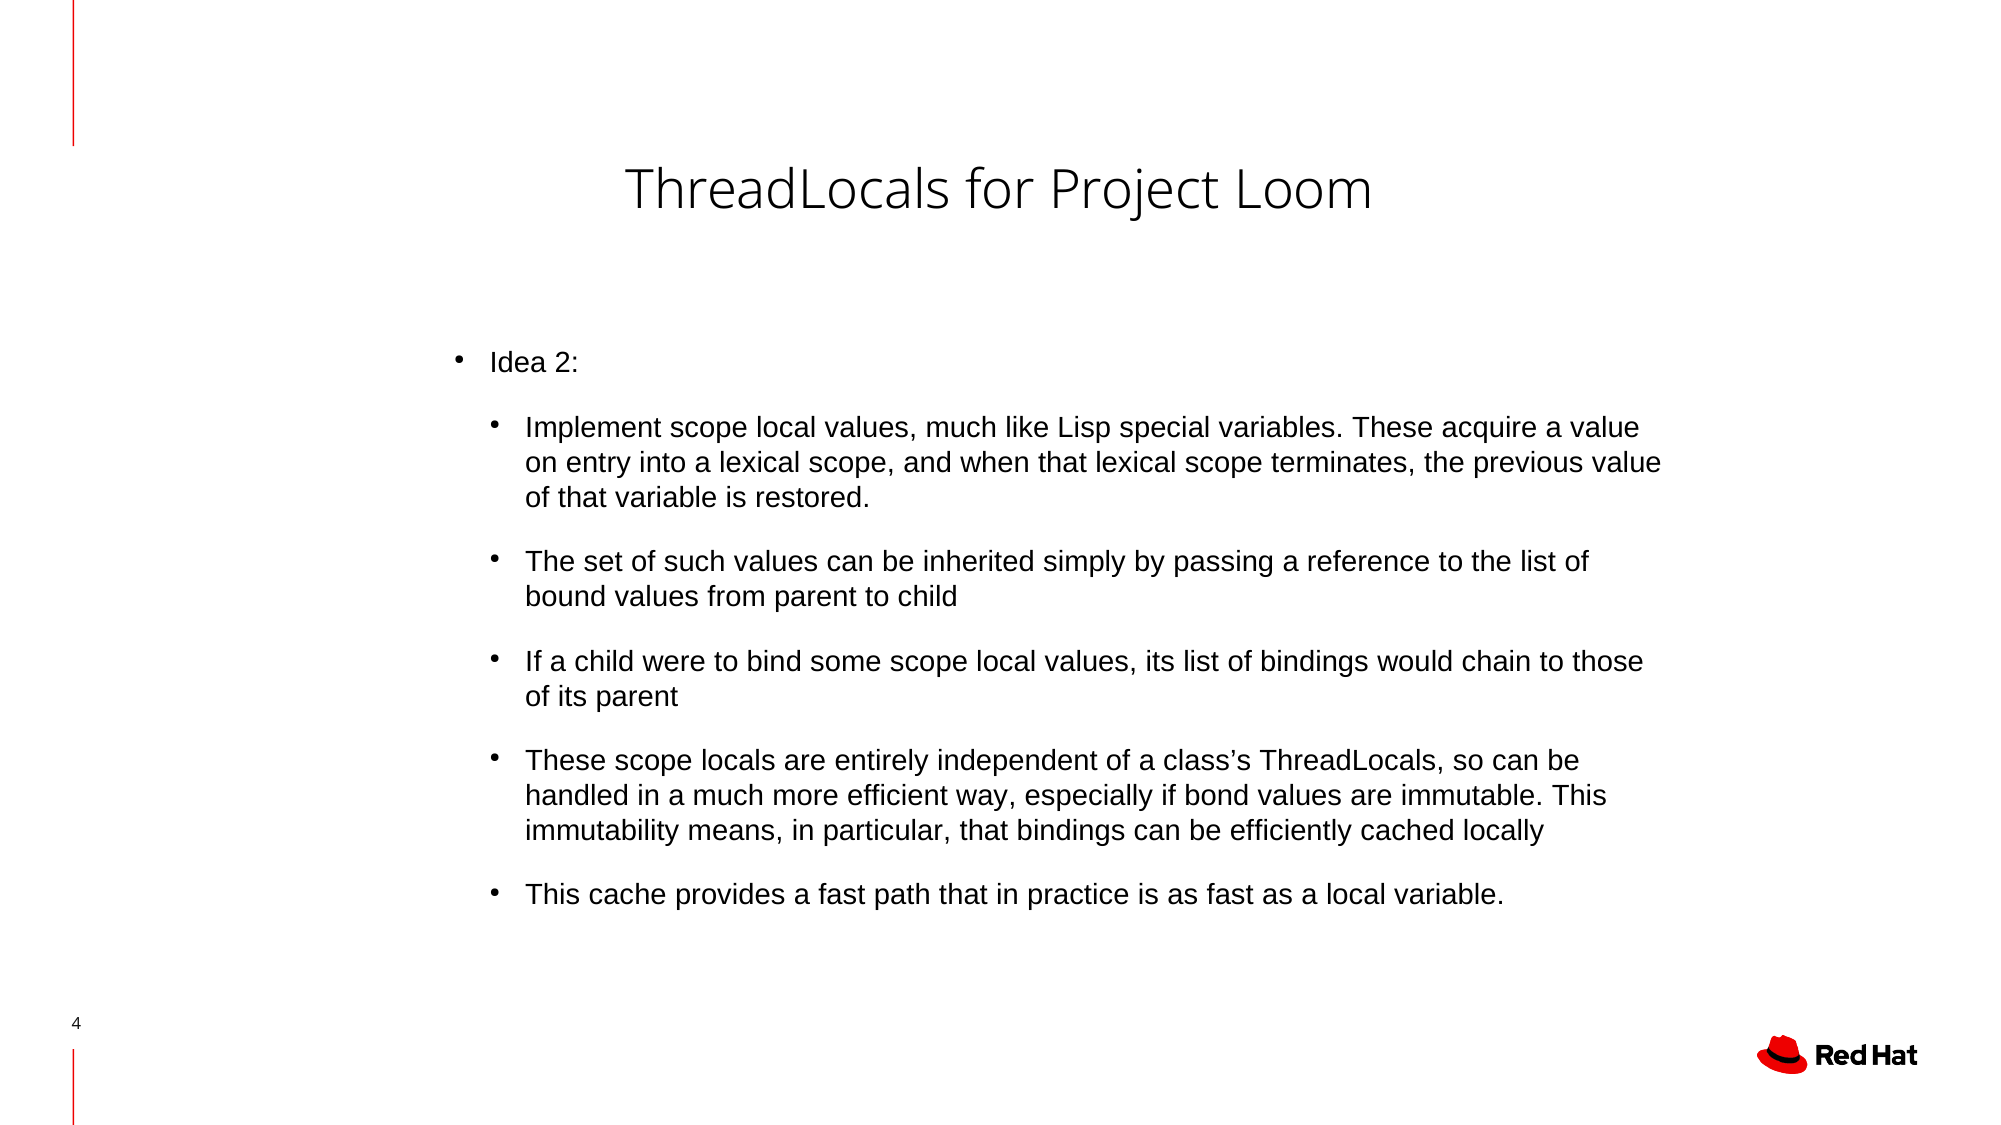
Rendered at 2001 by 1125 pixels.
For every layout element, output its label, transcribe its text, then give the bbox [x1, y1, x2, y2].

title ThreadLocals for Project Loom [288, 154, 1714, 314]
picture [1757, 1035, 1918, 1074]
text_box Idea 2: Implement scope local values, much like Lisp special variables. These acquire a value on entry into a lexical scope, and when that lexical scope terminates, the previous value of that variable is restored. The set of such values can be inherited simply by passing a reference to the list of bound values from parent to child If a child were to bind some scope local values, its list of bindings would chain to those of its parent These scope locals are entirely independent of a class’s ThreadLocals, so can be handled in a much more efficient way, especially if bond values are immutable. This immutability means, in particular, that bindings can be efficiently cached locally This cache provides a fast path that in practice is as fast as a local variable. [439, 336, 1726, 1048]
